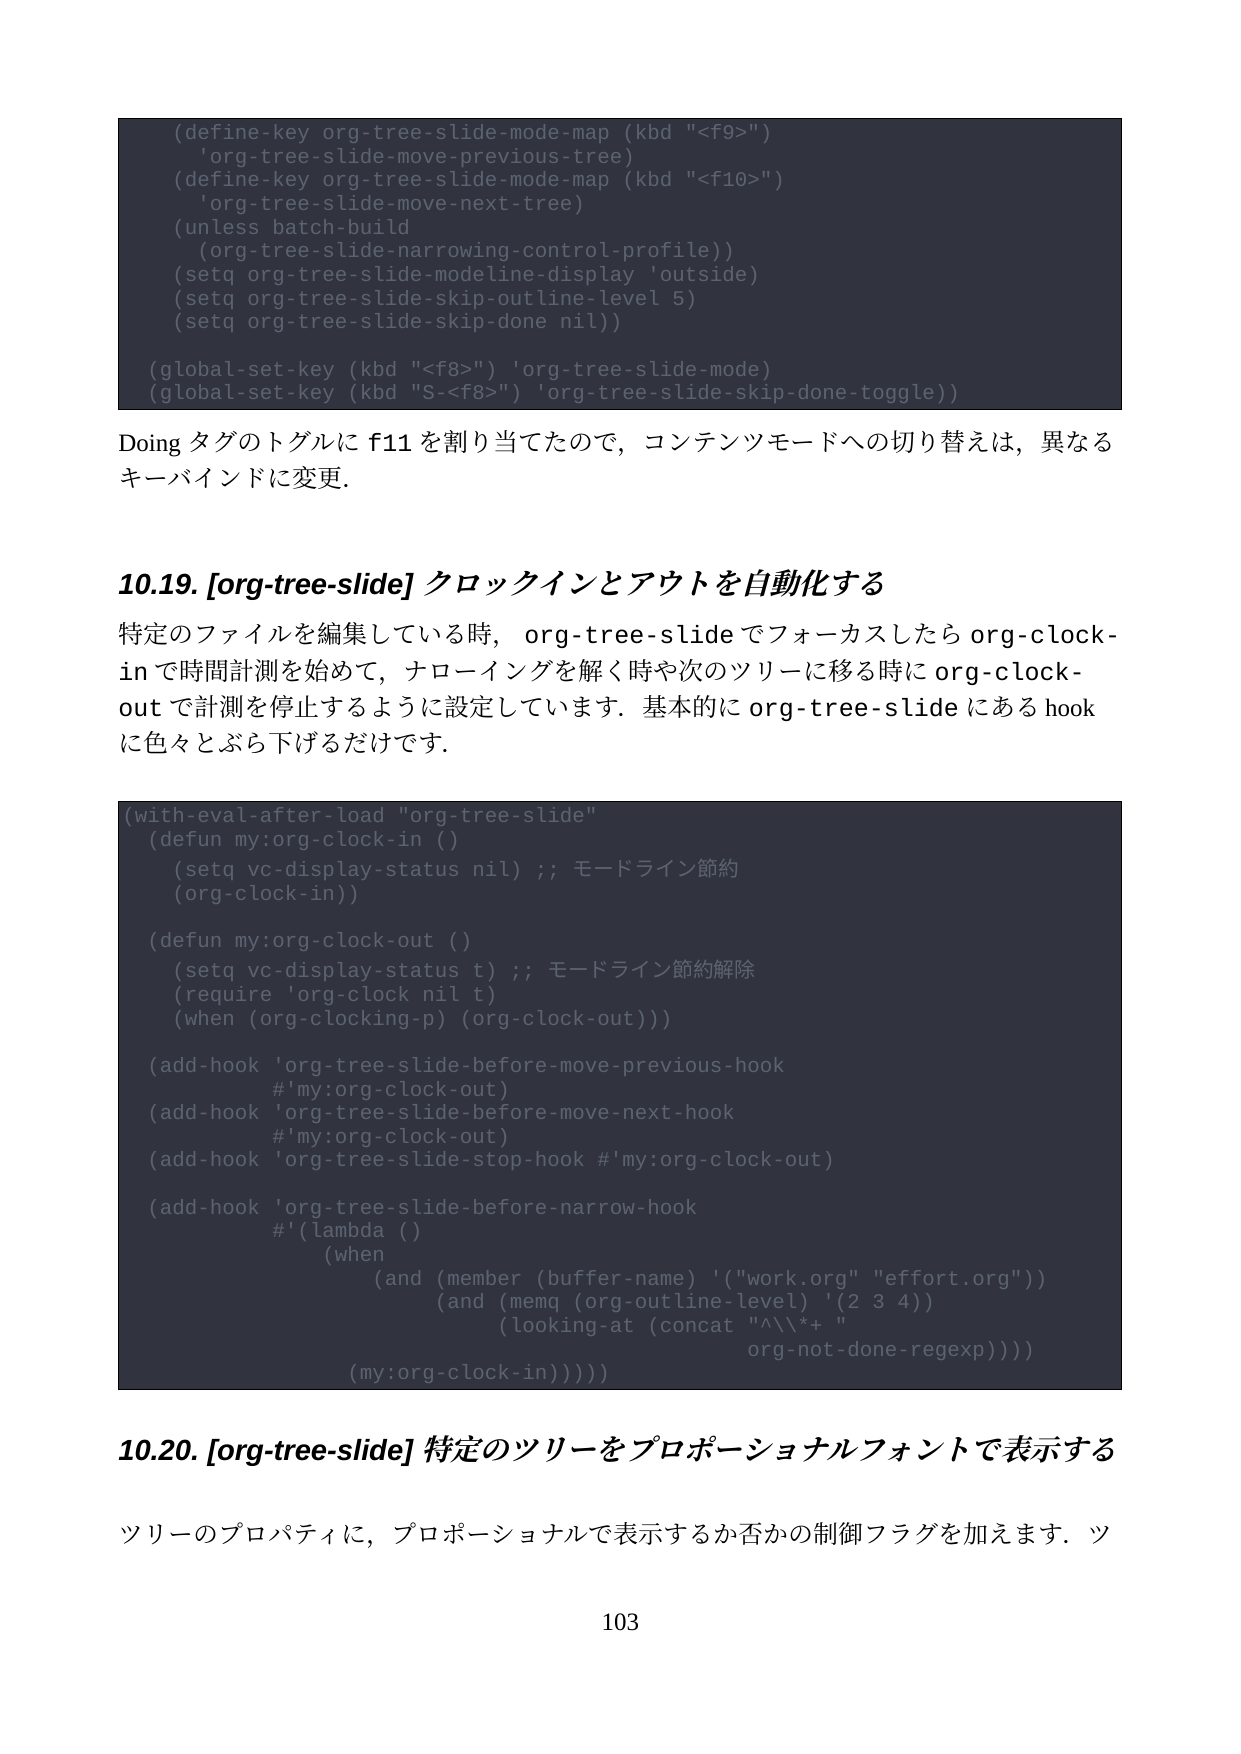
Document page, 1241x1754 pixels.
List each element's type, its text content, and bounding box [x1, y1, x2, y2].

text #'my:org-clock-out) [119, 1122, 1121, 1146]
text (setq org-tree-slide-skip-outline-level 5) [119, 284, 1121, 307]
text (org-clock-in)) [119, 879, 1121, 902]
text (add-hook 'org-tree-slide-before-move-next-hook [119, 1098, 1121, 1122]
text ツリーのプロパティに，プロポーショナルで表示するか否かの制御フラグを加えます．ツ [118, 1515, 1122, 1551]
text Doing タグのトグルに f11 を割り当てたので，コンテンツモードへの切り替えは，異なるキーバインドに変更． [118, 422, 1122, 523]
text 特定のファイルを編集している時， org-tree-slide でフォーカスしたら org-clock-in で時間計測を始めて，ナローイングを解く時や次のツリーに移る時に org-clock-out で計測を停止するように設定しています．基本的に org-tree-slide にあるhookに色々とぶら下げるだけです． [118, 615, 1122, 788]
text org-not-done-regexp)))) [119, 1335, 1121, 1358]
text #'(lambda () [119, 1216, 1121, 1240]
text (my:org-clock-in))))) [119, 1358, 1121, 1389]
text (when (org-clocking-p) (org-clock-out))) [119, 1004, 1121, 1027]
subtitle [org-tree-slide] クロックインとアウトを自動化する [118, 561, 1122, 602]
text (unless batch-build [119, 213, 1121, 236]
text 'org-tree-slide-move-next-tree) [119, 189, 1121, 213]
text (add-hook 'org-tree-slide-stop-hook #'my:org-clock-out) [119, 1146, 1121, 1169]
text (and (memq (org-outline-level) '(2 3 4)) [119, 1287, 1121, 1311]
text (define-key org-tree-slide-mode-map (kbd "<f10>") [119, 165, 1121, 189]
text (define-key org-tree-slide-mode-map (kbd "<f9>") [119, 119, 1121, 142]
text (org-tree-slide-narrowing-control-profile)) [119, 236, 1121, 260]
text (looking-at (concat "^\\*+ " [119, 1311, 1121, 1335]
text (global-set-key (kbd "S-<f8>") 'org-tree-slide-skip-done-toggle)) [119, 378, 1121, 409]
text (setq org-tree-slide-skip-done nil)) [119, 307, 1121, 331]
text (setq vc-display-status nil) ;; モードライン節約 [119, 848, 1121, 879]
text (require 'org-clock nil t) [119, 980, 1121, 1004]
text (and (member (buffer-name) '("work.org" "effort.org")) [119, 1264, 1121, 1287]
text (add-hook 'org-tree-slide-before-move-previous-hook [119, 1051, 1121, 1074]
text 'org-tree-slide-move-previous-tree) [119, 142, 1121, 165]
text (defun my:org-clock-out () [119, 926, 1121, 949]
text (add-hook 'org-tree-slide-before-narrow-hook [119, 1193, 1121, 1216]
subtitle [org-tree-slide] 特定のツリーをプロポーショナルフォントで表示する [118, 1427, 1122, 1503]
text (with-eval-after-load "org-tree-slide" [119, 802, 1121, 824]
text (setq vc-display-status t) ;; モードライン節約解除 [119, 949, 1121, 980]
text (setq org-tree-slide-modeline-display 'outside) [119, 260, 1121, 284]
text (when [119, 1240, 1121, 1264]
text (global-set-key (kbd "<f8>") 'org-tree-slide-mode) [119, 354, 1121, 378]
text (defun my:org-clock-in () [119, 824, 1121, 848]
text #'my:org-clock-out) [119, 1074, 1121, 1098]
